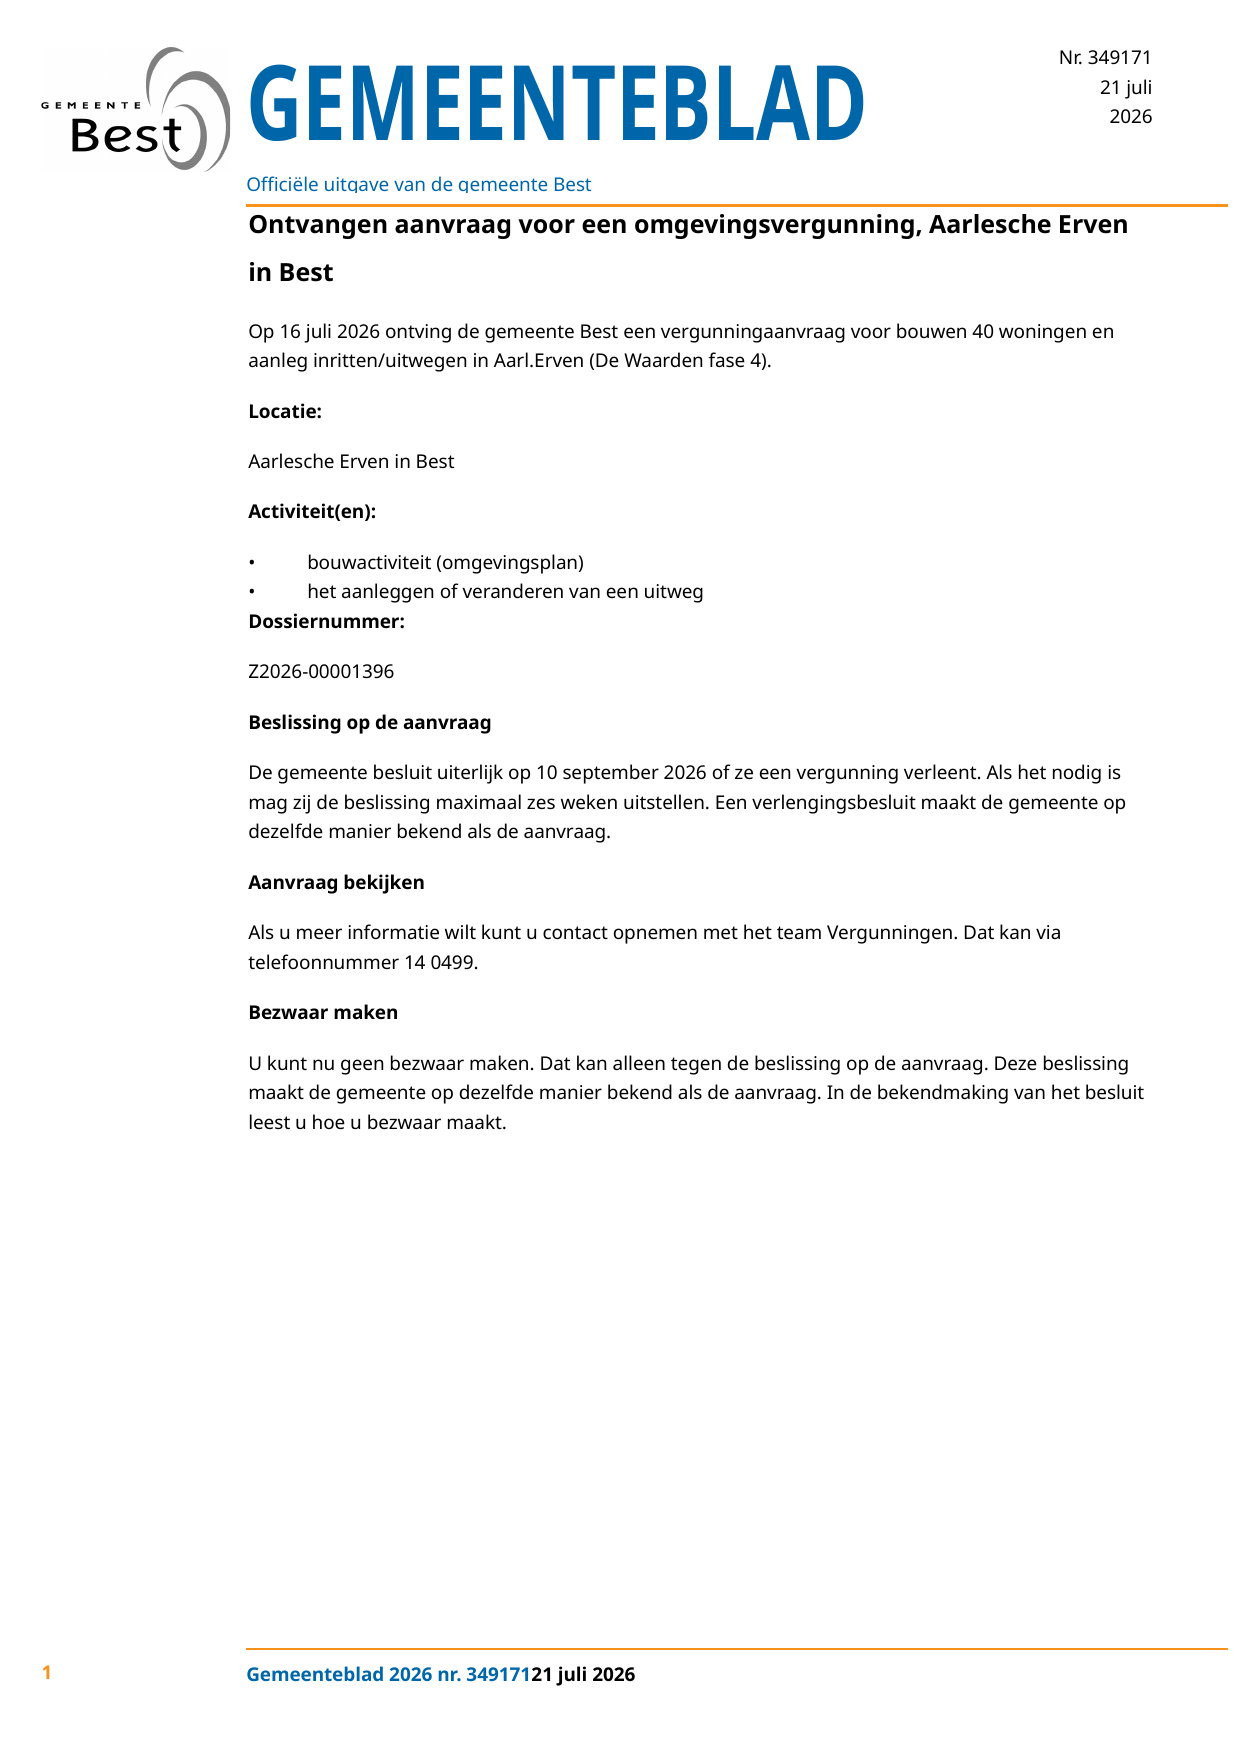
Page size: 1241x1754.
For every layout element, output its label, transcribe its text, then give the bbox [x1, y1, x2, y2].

picture [41, 47, 231, 172]
text Activiteit(en): [248, 499, 1152, 524]
text Bezwaar maken [248, 999, 1152, 1025]
text Ontvangen aanvraag voor een omgevingsvergunning, Aarlesche Erven in Best [248, 207, 1152, 288]
text Dossiernummer: [248, 608, 1152, 634]
text U kunt nu geen bezwaar maken. Dat kan alleen tegen de beslissing op de aanvraag. Deze beslissing maakt de gemeente op dezelfde manier bekend als de aanvraag. In de bekendmaking van het besluit leest u hoe u bezwaar maakt. [248, 1050, 1152, 1135]
text Als u meer informatie wilt kunt u contact opnemen met het team Vergunningen. Dat kan via telefoonnummer 14 0499. [248, 919, 1152, 975]
text Beslissing op de aanvraag [248, 709, 1152, 735]
list het aanleggen of veranderen van een uitweg [248, 579, 1152, 604]
text De gemeente besluit uiterlijk op 10 september 2026 of ze een vergunning verleent. Als het nodig is mag zij de beslissing maximaal zes weken uitstellen. Een verlengingsbesluit maakt de gemeente op dezelfde manier bekend als de aanvraag. [248, 759, 1152, 844]
text Locatie: [248, 398, 1152, 424]
text Aanvraag bekijken [248, 869, 1152, 895]
text Aarlesche Erven in Best [248, 448, 1152, 474]
list bouwactiviteit (omgevingsplan) [248, 549, 1152, 575]
text Z2026-00001396 [248, 659, 1152, 684]
text Op 16 juli 2026 ontving de gemeente Best een vergunningaanvraag voor bouwen 40 woningen en aanleg inritten/uitwegen in Aarl.Erven (De Waarden fase 4). [248, 318, 1152, 373]
